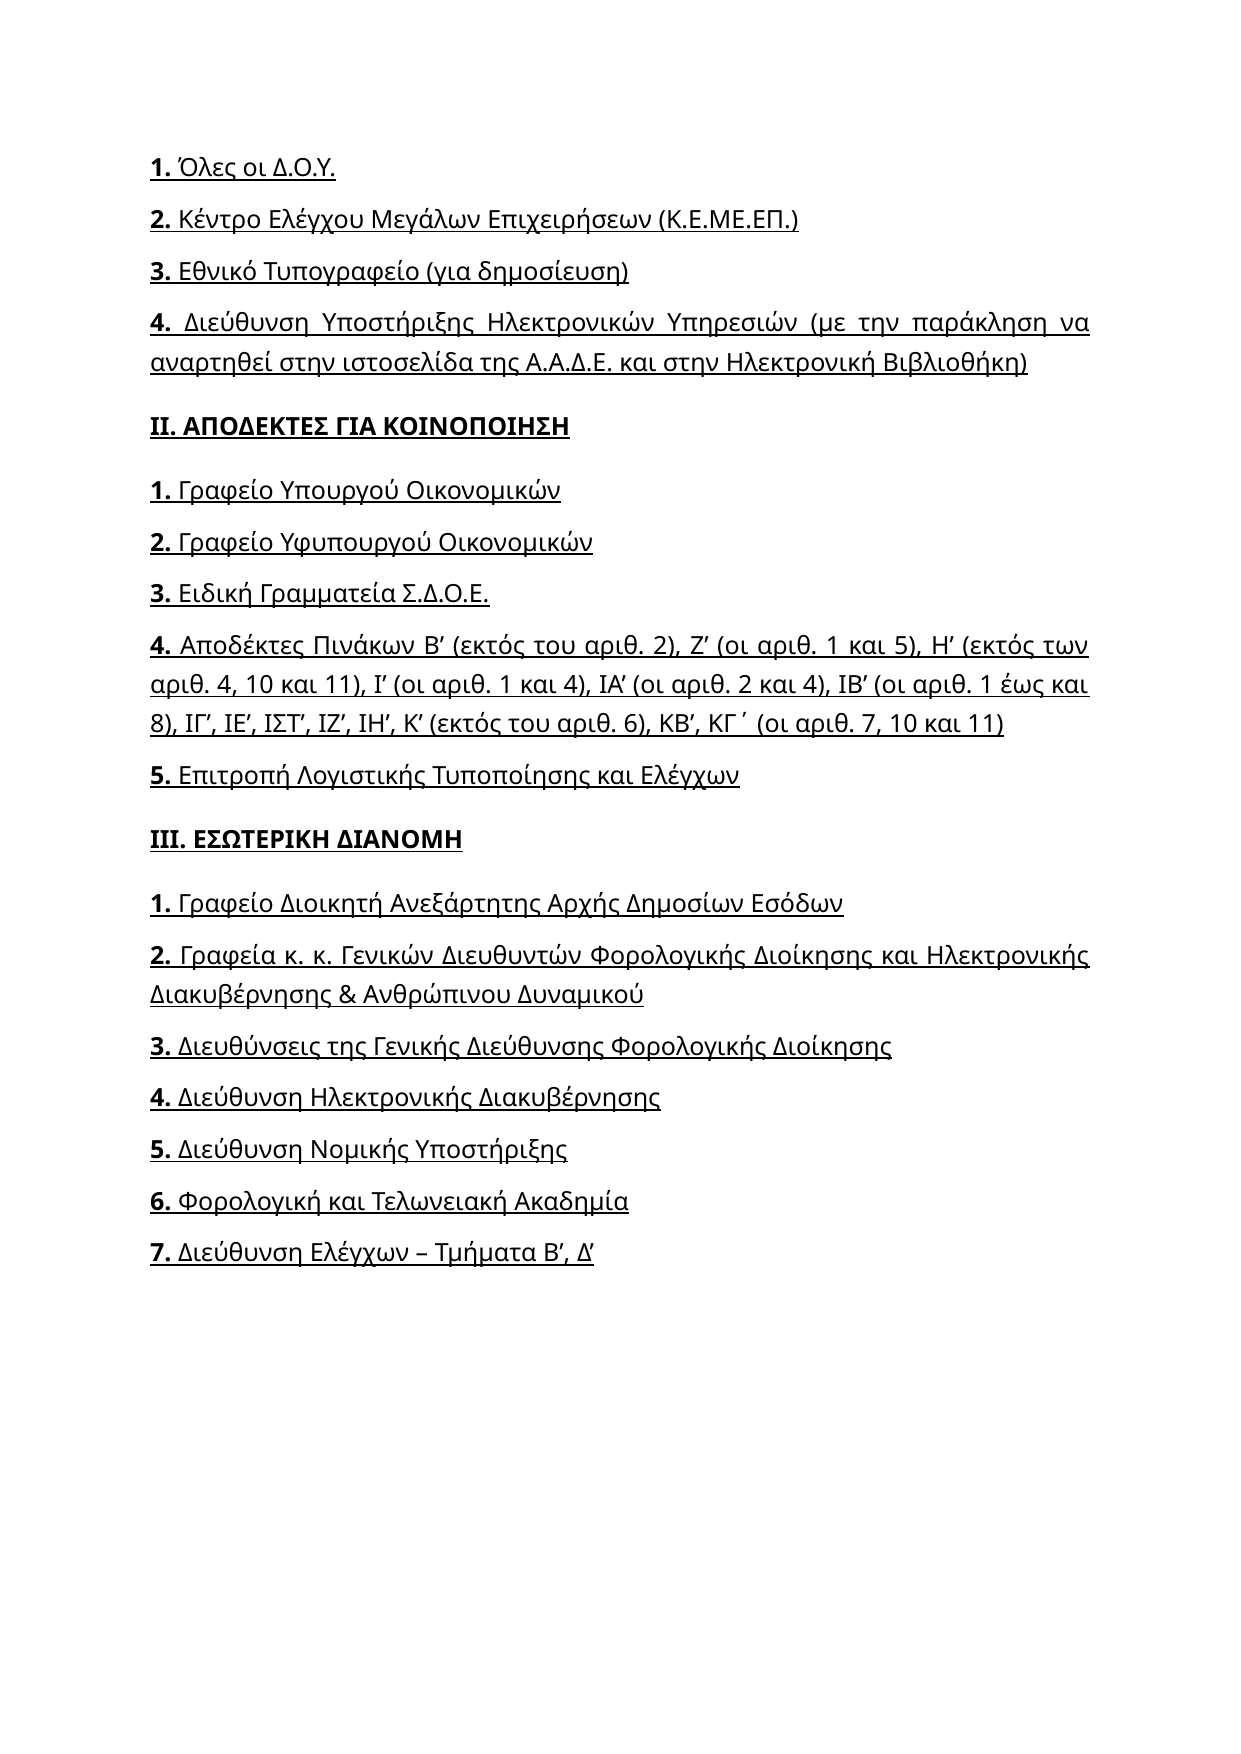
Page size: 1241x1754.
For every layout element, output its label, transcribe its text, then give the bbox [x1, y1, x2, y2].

text 8), ΙΓ’, ΙΕ’, ΙΣΤ’, ΙΖ’, ΙΗ’, Κ’ (εκτός του αριθ. 6), ΚΒ’, ΚΓ΄ (οι αριθ. 7, 10 και 11) [150, 697, 1090, 740]
text 6. Φορολογική και Τελωνειακή Ακαδημία [150, 1183, 1090, 1217]
text 2. Γραφείο Υφυπουργού Οικονομικών [150, 524, 1090, 558]
text ΙΙΙ. ΕΣΩΤΕΡΙΚΗ ΔΙΑΝΟΜΗ [150, 822, 1090, 856]
text αναρτηθεί στην ιστοσελίδα της Α.Α.Δ.Ε. και στην Ηλεκτρονική Βιβλιοθήκη) [150, 336, 1090, 378]
text 1. Γραφείο Διοικητή Ανεξάρτητης Αρχής Δημοσίων Εσόδων [150, 886, 1090, 920]
text 2. Γραφεία κ. κ. Γενικών Διευθυντών Φορολογικής Διοίκησης και Ηλεκτρονικής [150, 937, 1090, 966]
text 3. Ειδική Γραμματεία Σ.Δ.Ο.Ε. [150, 576, 1090, 610]
text ΙΙ. ΑΠΟΔΕΚΤΕΣ ΓΙΑ ΚΟΙΝΟΠΟΙΗΣΗ [150, 408, 1090, 442]
text 3. Διευθύνσεις της Γενικής Διεύθυνσης Φορολογικής Διοίκησης [150, 1028, 1090, 1062]
text 3. Εθνικό Τυπογραφείο (για δημοσίευση) [150, 253, 1090, 287]
text Διακυβέρνησης & Ανθρώπινου Δυναμικού [150, 968, 1090, 1011]
text 1. Γραφείο Υπουργού Οικονομικών [150, 472, 1090, 507]
text 4. Διεύθυνση Ηλεκτρονικής Διακυβέρνησης [150, 1080, 1090, 1114]
text 7. Διεύθυνση Ελέγχων – Τμήματα Β’, Δ’ [150, 1235, 1090, 1269]
text 1. Όλες οι Δ.Ο.Υ. [150, 150, 1090, 184]
text 4. Αποδέκτες Πινάκων Β’ (εκτός του αριθ. 2), Ζ’ (οι αριθ. 1 και 5), Η’ (εκτός των αριθ. 4, 10 και 11), Ι’ (οι αριθ. 1 και 4), ΙΑ’ (οι αριθ. 2 και 4), ΙΒ’ (οι αριθ. 1 έως και [150, 627, 1090, 696]
text 2. Κέντρο Ελέγχου Μεγάλων Επιχειρήσεων (Κ.Ε.ΜΕ.ΕΠ.) [150, 202, 1090, 236]
text 5. Επιτροπή Λογιστικής Τυποποίησης και Ελέγχων [150, 757, 1090, 792]
text 4. Διεύθυνση Υποστήριξης Ηλεκτρονικών Υπηρεσιών (με την παράκληση να [150, 305, 1090, 334]
text 5. Διεύθυνση Νομικής Υποστήριξης [150, 1132, 1090, 1166]
